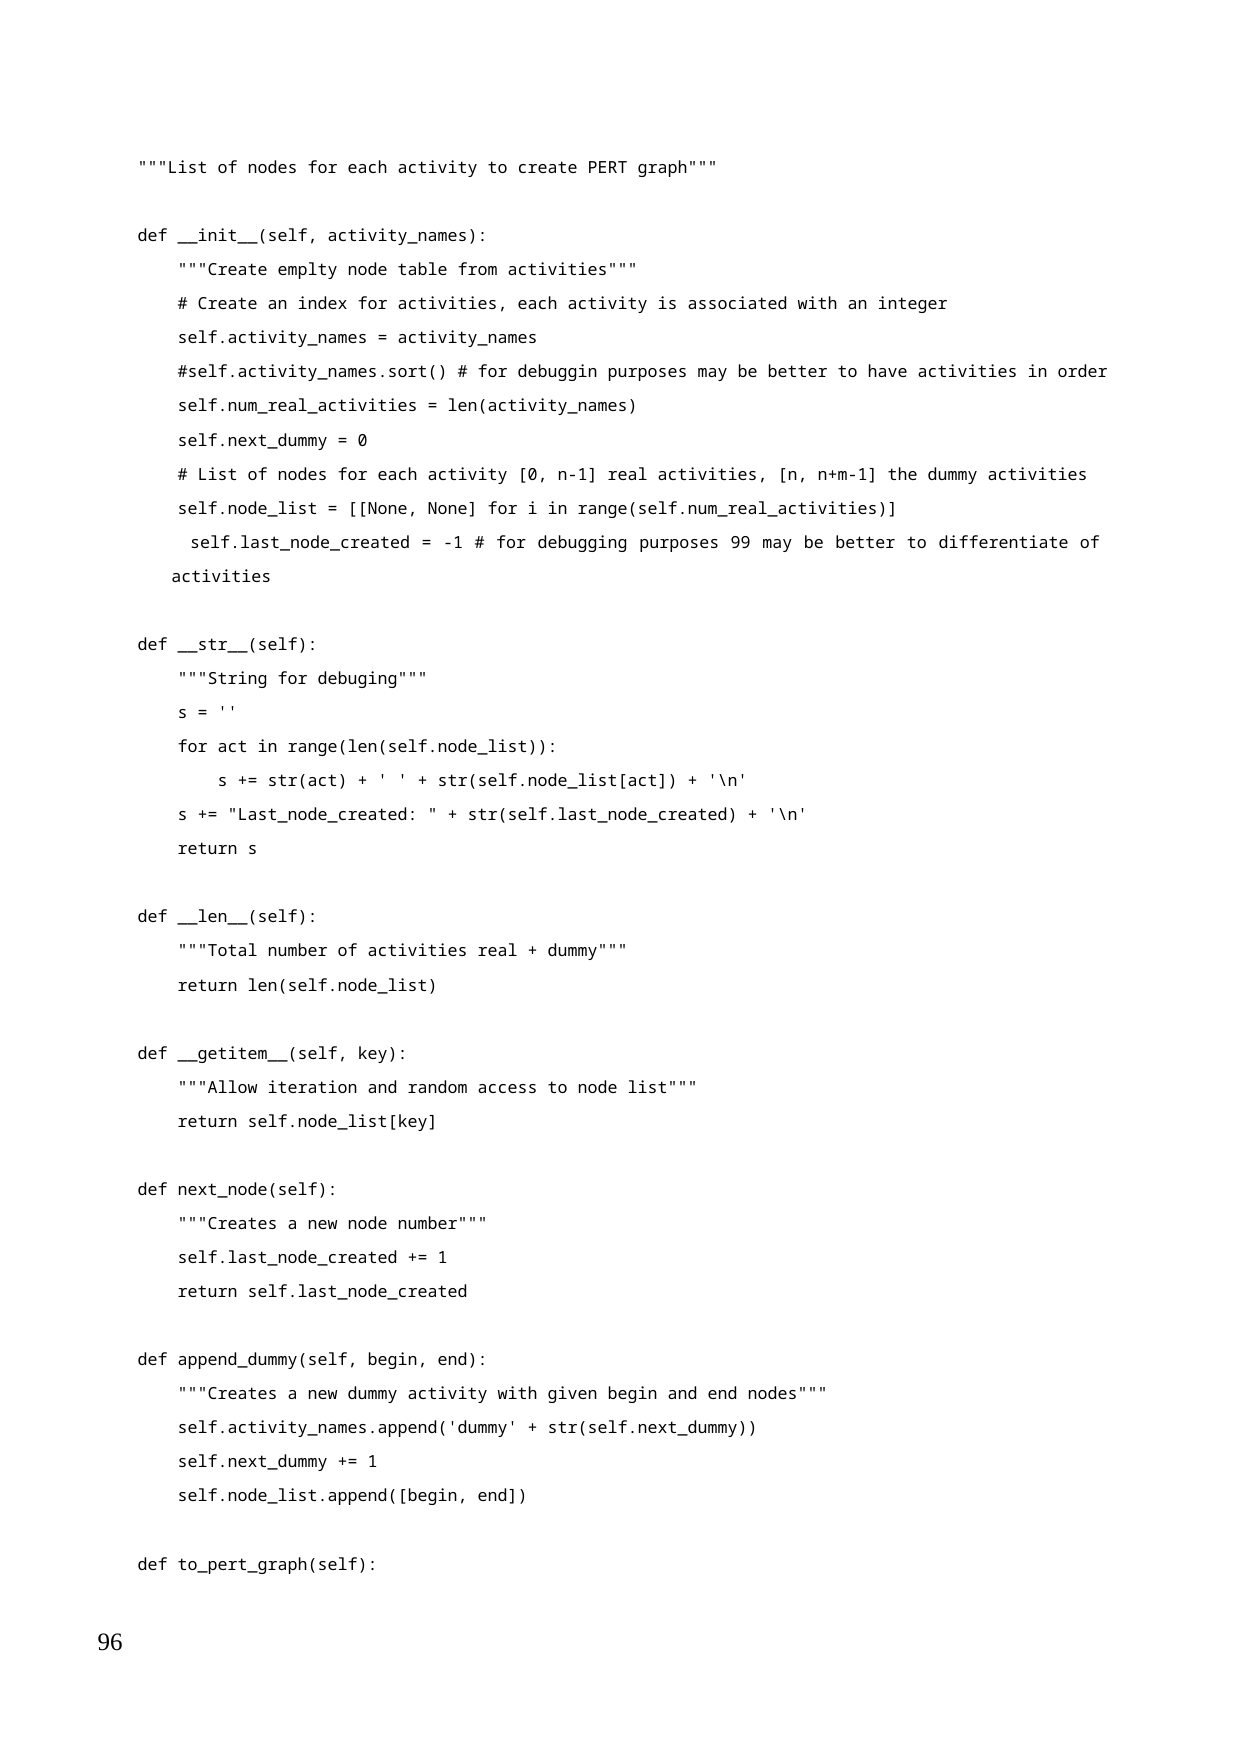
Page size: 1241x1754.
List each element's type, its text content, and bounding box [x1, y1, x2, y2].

text self.last_node_created = -1 # for debugging purposes 99 may be better to differentiate of activities [97, 530, 1113, 587]
text self.last_node_created += 1 [97, 1246, 1113, 1268]
text """String for debuging""" [97, 667, 1113, 689]
text """Creates a new node number""" [97, 1212, 1113, 1234]
text s += "Last_node_created: " + str(self.last_node_created) + '\n' [97, 803, 1113, 826]
text self.activity_names = activity_names [97, 326, 1113, 349]
text return self.last_node_created [97, 1280, 1113, 1302]
text # List of nodes for each activity [0, n-1] real activities, [n, n+m-1] the dummy activities [97, 462, 1113, 485]
text return s [97, 837, 1113, 859]
text """Total number of activities real + dummy""" [97, 939, 1113, 962]
text """Creates a new dummy activity with given begin and end nodes""" [97, 1382, 1113, 1404]
text s += str(act) + ' ' + str(self.node_list[act]) + '\n' [97, 769, 1113, 791]
text """List of nodes for each activity to create PERT graph""" [97, 156, 1113, 178]
text self.node_list.append([begin, end]) [97, 1484, 1113, 1507]
text #self.activity_names.sort() # for debuggin purposes may be better to have activities in order [97, 360, 1113, 383]
text def next_node(self): [97, 1177, 1113, 1200]
text self.activity_names.append('dummy' + str(self.next_dummy)) [97, 1416, 1113, 1439]
text return self.node_list[key] [97, 1109, 1113, 1132]
text return len(self.node_list) [97, 973, 1113, 996]
text def __init__(self, activity_names): [97, 224, 1113, 246]
text for act in range(len(self.node_list)): [97, 735, 1113, 757]
text def __str__(self): [97, 632, 1113, 655]
text self.next_dummy += 1 [97, 1450, 1113, 1473]
text def append_dummy(self, begin, end): [97, 1348, 1113, 1371]
text """Allow iteration and random access to node list""" [97, 1075, 1113, 1098]
text """Create emplty node table from activities""" [97, 258, 1113, 281]
text # Create an index for activities, each activity is associated with an integer [97, 292, 1113, 314]
text self.node_list = [[None, None] for i in range(self.num_real_activities)] [97, 496, 1113, 519]
text def to_pert_graph(self): [97, 1552, 1113, 1575]
text def __len__(self): [97, 905, 1113, 928]
text def __getitem__(self, key): [97, 1041, 1113, 1064]
text s = '' [97, 701, 1113, 723]
text self.num_real_activities = len(activity_names) [97, 394, 1113, 417]
text self.next_dummy = 0 [97, 428, 1113, 451]
